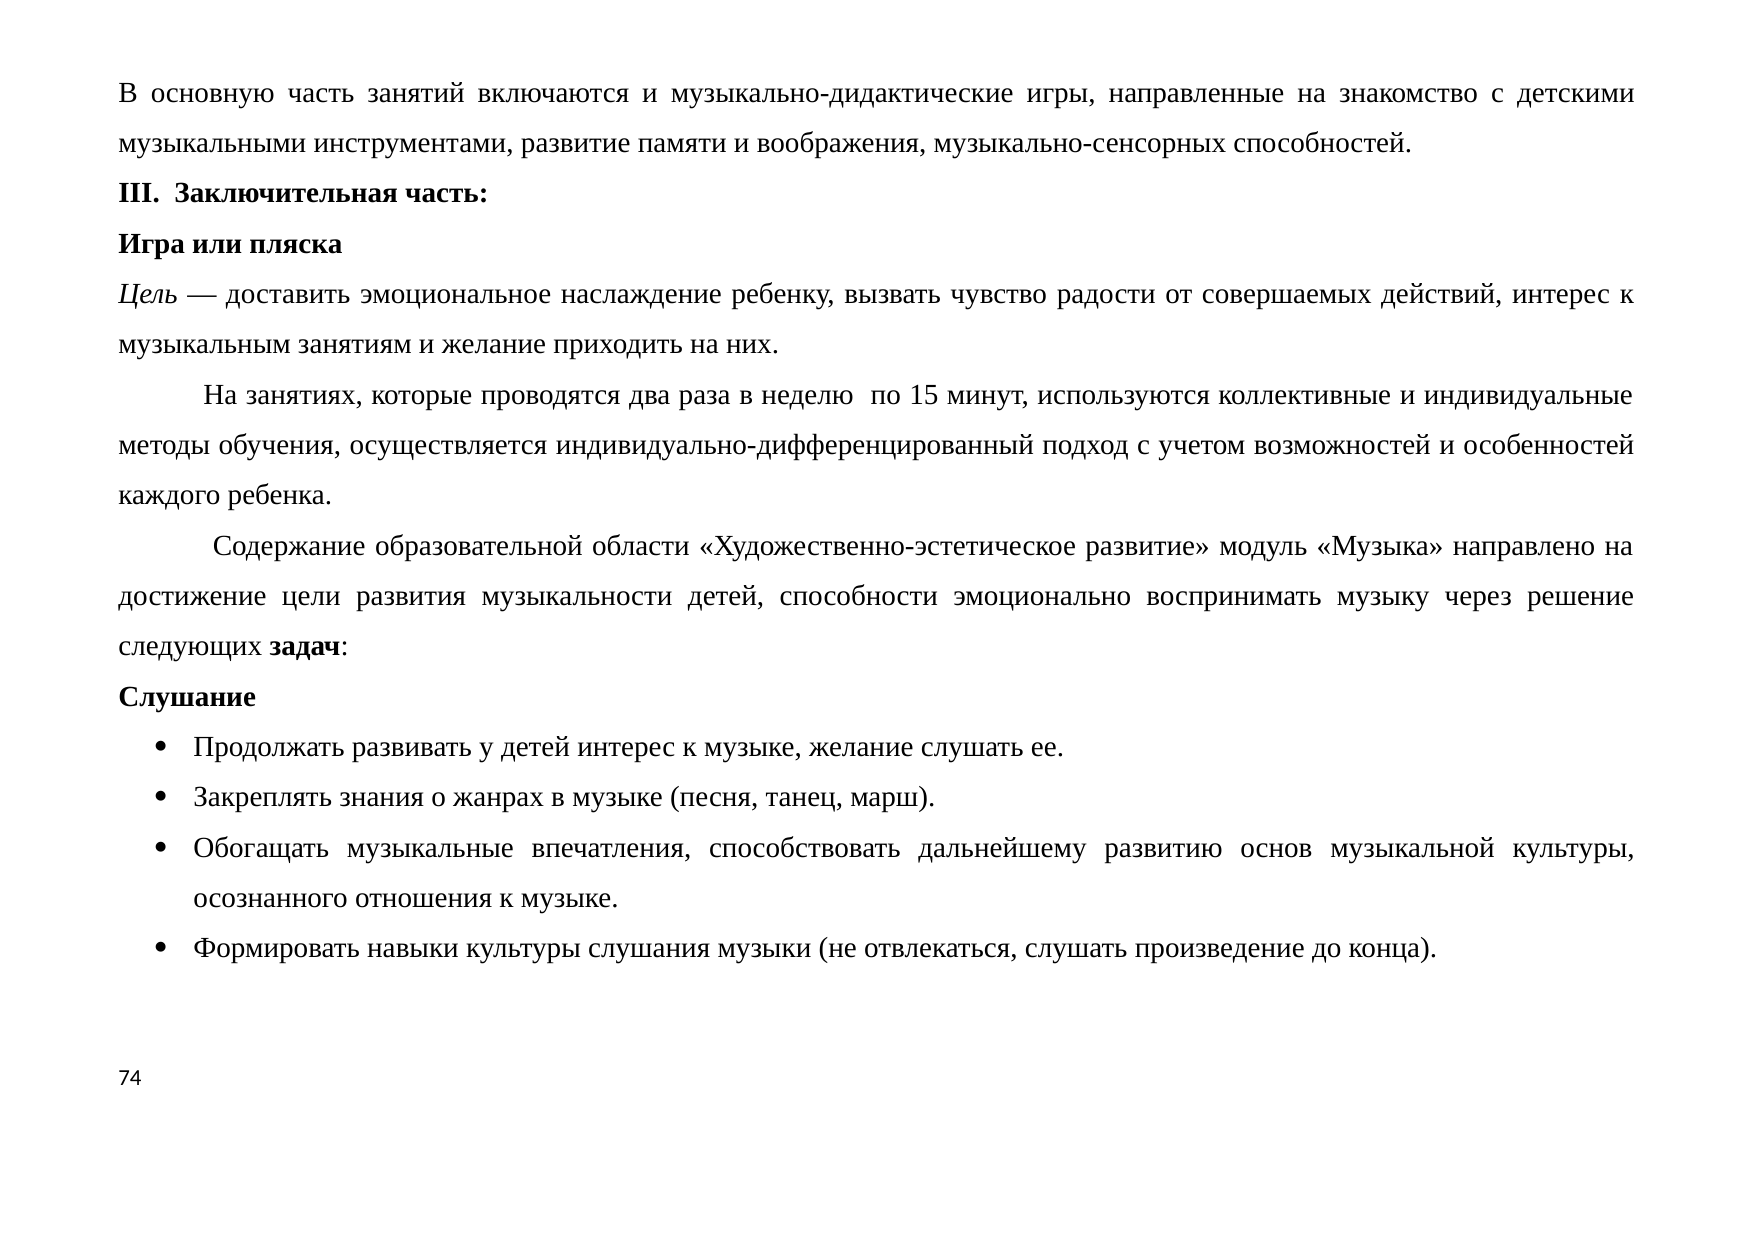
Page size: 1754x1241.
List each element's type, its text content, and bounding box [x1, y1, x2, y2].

text III. Заключительная часть: [118, 176, 1636, 209]
list Закреплять знания о жанрах в музыке (песня, танец, марш). [156, 779, 1636, 813]
text Игра или пляска [118, 226, 1636, 259]
list Обогащать музыкальные впечатления, способствовать дальнейшему развитию основ музыкальной культуры, осознанного отношения к музыке. [156, 830, 1636, 914]
text Цель — доставить эмоциональное наслаждение ребенку, вызвать чувство радости от совершаемых действий, интерес к музыкальным занятиям и желание приходить на них. [118, 276, 1636, 360]
text В основную часть занятий включаются и музыкально-дидактические игры, направленные на знакомство с детскими музыкальными инструментами, развитие памяти и воображения, музыкально-сенсорных способностей. [118, 75, 1636, 159]
text Содержание образовательной области «Художественно-эстетическое развитие» модуль «Музыка» направлено на достижение цели развития музыкальности детей, способности эмоционально воспринимать музыку через решение следующих задач: [118, 528, 1636, 662]
list Продолжать развивать у детей интерес к музыке, желание слушать ее. [156, 729, 1636, 763]
list Формировать навыки культуры слушания музыки (не отвлекаться, слушать произведение до конца). [156, 931, 1636, 964]
text Слушание [118, 679, 1636, 712]
text На занятиях, которые проводятся два раза в неделю по 15 минут, используются коллективные и индивидуальные методы обучения, осуществляется индивидуально-дифференцированный подход с учетом возможностей и особенностей каждого ребенка. [118, 377, 1636, 511]
